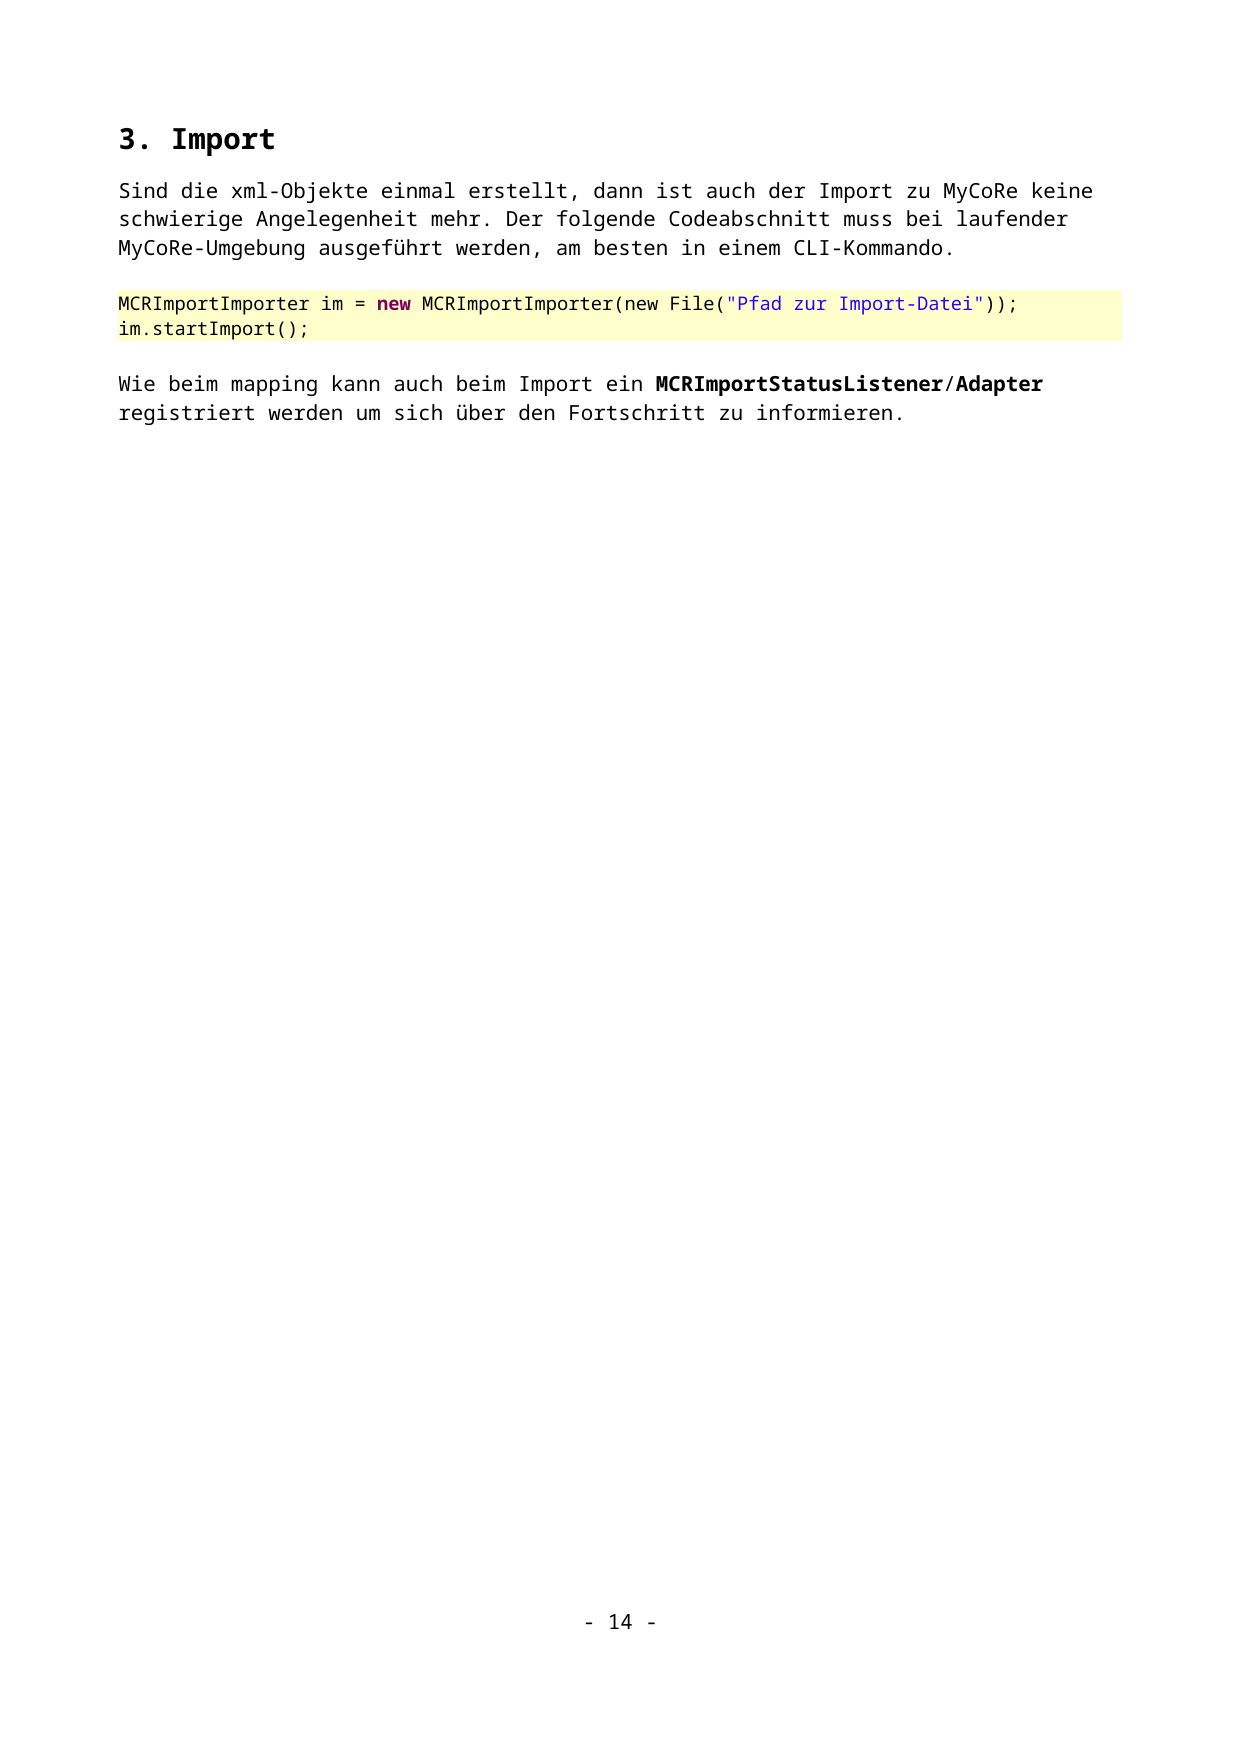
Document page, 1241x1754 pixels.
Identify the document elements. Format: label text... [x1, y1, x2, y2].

text MCRImportImporter im = new MCRImportImporter(new File("Pfad zur Import-Datei")); [118, 290, 1122, 315]
text Sind die xml-Objekte einmal erstellt, dann ist auch der Import zu MyCoRe keine schwierige Angelegenheit mehr. Der folgende Codeabschnitt muss bei laufender MyCoRe-Umgebung ausgeführt werden, am besten in einem CLI-Kommando. [118, 176, 1122, 261]
text Wie beim mapping kann auch beim Import ein MCRImportStatusListener/Adapter registriert werden um sich über den Fortschritt zu informieren. [118, 369, 1122, 426]
subtitle 3. Import [118, 118, 1122, 158]
text im.startImport(); [118, 315, 1122, 341]
